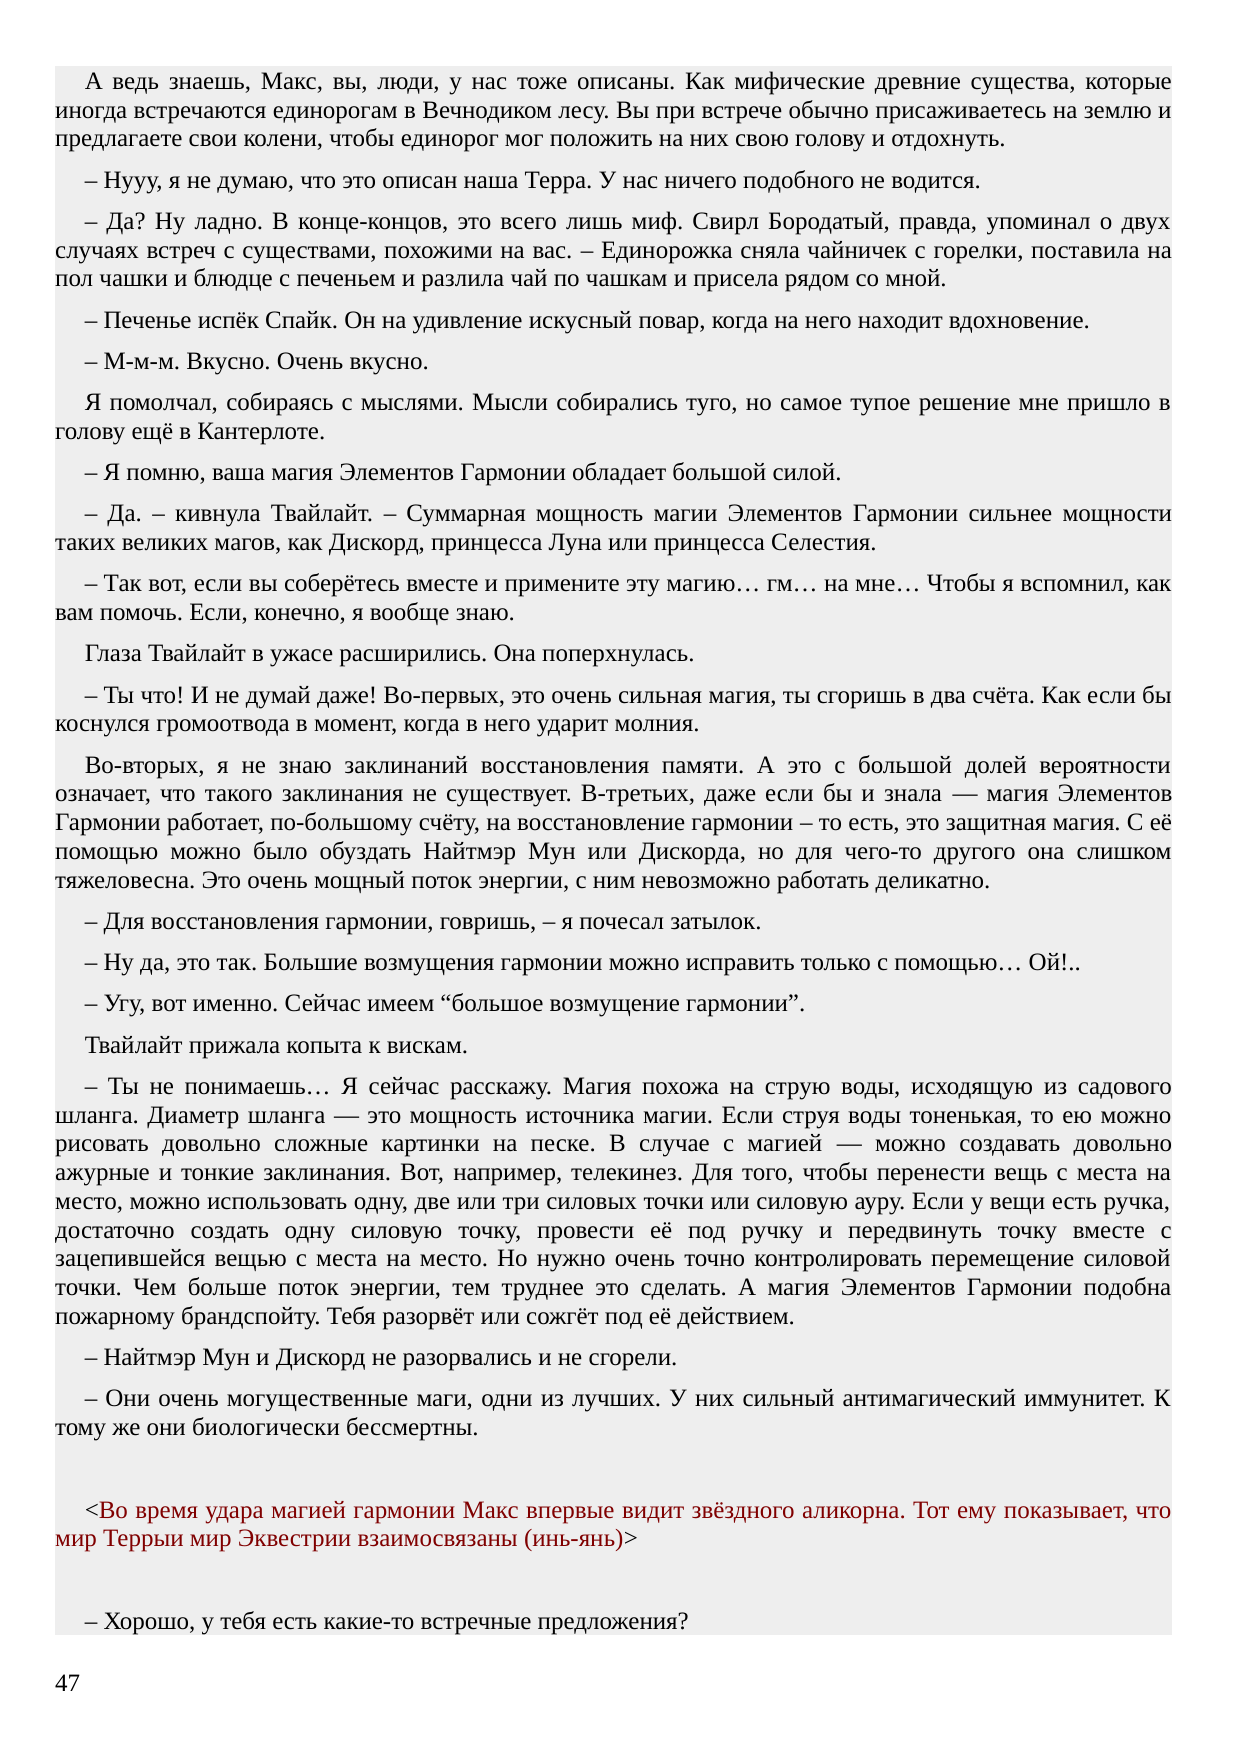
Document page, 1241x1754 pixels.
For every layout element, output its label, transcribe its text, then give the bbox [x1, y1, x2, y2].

text А ведь знаешь, Макс, вы, люди, у нас тоже описаны. Как мифические древние существа, которые иногда встречаются единорогам в Вечнодиком лесу. Вы при встрече обычно присаживаетесь на землю и предлагаете свои колени, чтобы единорог мог положить на них свою голову и отдохнуть. [55, 66, 1172, 152]
text – Они очень могущественные маги, одни из лучших. У них сильный антимагический иммунитет. К тому же они биологически бессмертны. [55, 1383, 1172, 1441]
text – Хорошо, у тебя есть какие-то встречные предложения? [55, 1606, 1172, 1635]
text – Ты не понимаешь… Я сейчас расскажу. Магия похожа на струю воды, исходящую из садового шланга. Диаметр шланга — это мощность источника магии. Если струя воды тоненькая, то ею можно рисовать довольно сложные картинки на песке. В случае с магией — можно создавать довольно ажурные и тонкие заклинания. Вот, например, телекинез. Для того, чтобы перенести вещь с места на место, можно использовать одну, две или три силовых точки или силовую ауру. Если у вещи есть ручка, достаточно создать одну силовую точку, провести её под ручку и передвинуть точку вместе с зацепившейся вещью с места на место. Но нужно очень точно контролировать перемещение силовой точки. Чем больше поток энергии, тем труднее это сделать. А магия Элементов Гармонии подобна пожарному брандспойту. Тебя разорвёт или сожгёт под её действием. [55, 1071, 1172, 1330]
text – Да? Ну ладно. В конце-концов, это всего лишь миф. Свирл Бородатый, правда, упоминал о двух случаях встреч с существами, похожими на вас. – Единорожка сняла чайничек с горелки, поставила на пол чашки и блюдце с печеньем и разлила чай по чашкам и присела рядом со мной. [55, 206, 1172, 292]
text – Найтмэр Мун и Дискорд не разорвались и не сгорели. [55, 1342, 1172, 1371]
text – Ну да, это так. Большие возмущения гармонии можно исправить только с помощью… Ой!.. [55, 947, 1172, 976]
text Твайлайт прижала копыта к вискам. [55, 1030, 1172, 1058]
text Глаза Твайлайт в ужасе расширились. Она поперхнулась. [55, 638, 1172, 667]
text – Я помню, ваша магия Элементов Гармонии обладает большой силой. [55, 457, 1172, 486]
text – Так вот, если вы соберётесь вместе и примените эту магию… гм… на мне… Чтобы я вспомнил, как вам помочь. Если, конечно, я вообще знаю. [55, 568, 1172, 626]
text – М-м-м. Вкусно. Очень вкусно. [55, 346, 1172, 375]
text – Для восстановления гармонии, говришь, – я почесал затылок. [55, 906, 1172, 935]
text Я помолчал, собираясь с мыслями. Мысли собирались туго, но самое тупое решение мне пришло в голову ещё в Кантерлоте. [55, 387, 1172, 445]
text <Во время удара магией гармонии Макс впервые видит звёздного аликорна. Тот ему показывает, что мир Террыи мир Эквестрии взаимосвязаны (инь-янь)> [55, 1495, 1172, 1552]
text – Угу, вот именно. Сейчас имеем “большое возмущение гармонии”. [55, 988, 1172, 1017]
text – Да. – кивнула Твайлайт. – Суммарная мощность магии Элементов Гармонии сильнее мощности таких великих магов, как Дискорд, принцесса Луна или принцесса Селестия. [55, 498, 1172, 556]
text – Нууу, я не думаю, что это описан наша Терра. У нас ничего подобного не водится. [55, 165, 1172, 193]
text – Ты что! И не думай даже! Во-первых, это очень сильная магия, ты сгоришь в два счёта. Как если бы коснулся громоотвода в момент, когда в него ударит молния. [55, 680, 1172, 737]
text – Печенье испёк Спайк. Он на удивление искусный повар, когда на него находит вдохновение. [55, 305, 1172, 333]
text Во-вторых, я не знаю заклинаний восстановления памяти. А это с большой долей вероятности означает, что такого заклинания не существует. В-третьих, даже если бы и знала — магия Элементов Гармонии работает, по-большому счёту, на восстановление гармонии – то есть, это защитная магия. С её помощью можно было обуздать Найтмэр Мун или Дискорда, но для чего-то другого она слишком тяжеловесна. Это очень мощный поток энергии, с ним невозможно работать деликатно. [55, 750, 1172, 893]
